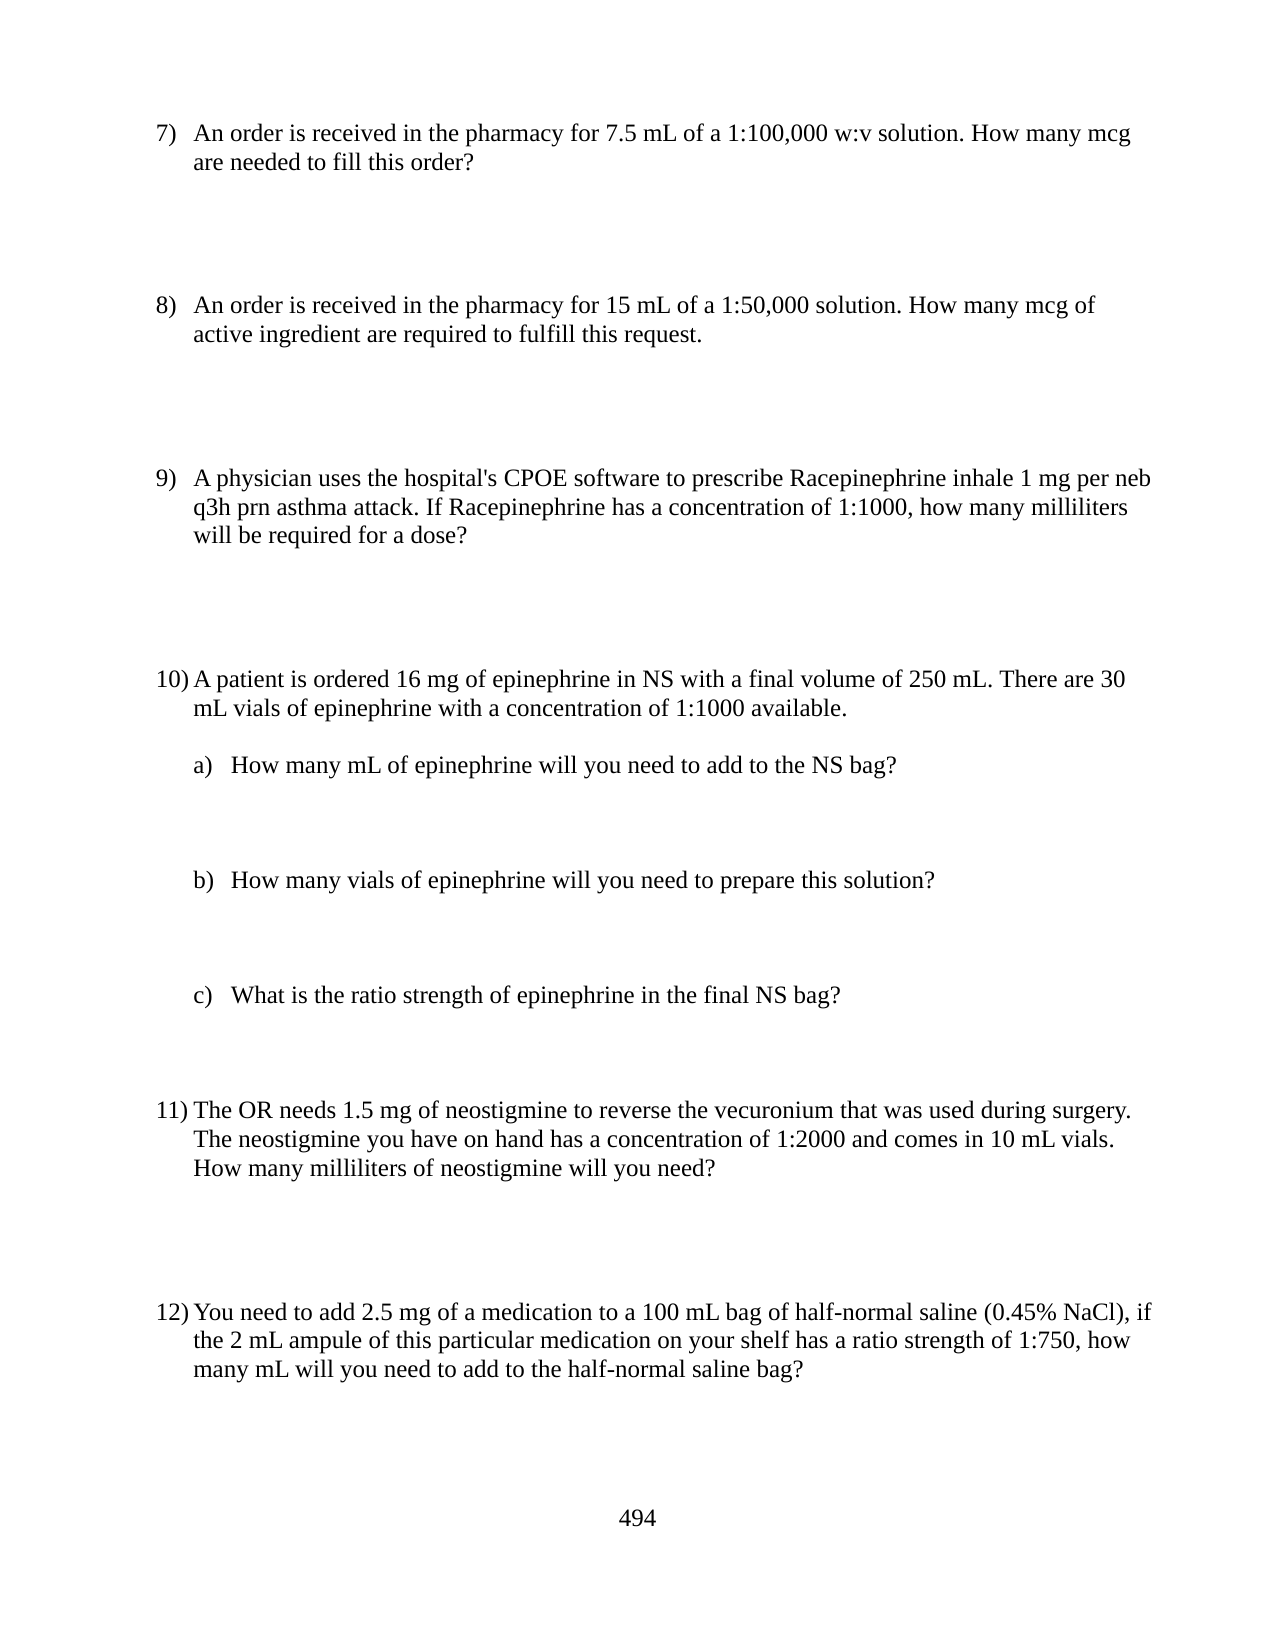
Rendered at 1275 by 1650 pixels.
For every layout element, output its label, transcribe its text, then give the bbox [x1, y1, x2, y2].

list An order is received in the pharmacy for 15 mL of a 1:50,000 solution. How many mcg of active ingredient are required to fulfill this request. [156, 291, 1157, 348]
list What is the ratio strength of epinephrine in the final NS bag? [193, 981, 1157, 1009]
list How many vials of epinephrine will you need to prepare this solution? [193, 866, 1157, 894]
list An order is received in the pharmacy for 7.5 mL of a 1:100,000 w:v solution. How many mcg are needed to fill this order? [156, 118, 1157, 176]
list A physician uses the hospital's CPOE software to prescribe Racepinephrine inhale 1 mg per neb q3h prn asthma attack. If Racepinephrine has a concentration of 1:1000, how many milliliters will be required for a dose? [156, 463, 1157, 549]
list A patient is ordered 16 mg of epinephrine in NS with a final volume of 250 mL. There are 30 mL vials of epinephrine with a concentration of 1:1000 available. [156, 664, 1157, 722]
list The OR needs 1.5 mg of neostigmine to reverse the vecuronium that was used during surgery. The neostigmine you have on hand has a concentration of 1:2000 and comes in 10 mL vials. How many milliliters of neostigmine will you need? [156, 1096, 1157, 1182]
list How many mL of epinephrine will you need to add to the NS bag? [193, 751, 1157, 779]
list You need to add 2.5 mg of a medication to a 100 mL bag of half-normal saline (0.45% NaCl), if the 2 mL ampule of this particular medication on your shelf has a ratio strength of 1:750, how many mL will you need to add to the half-normal saline bag? [156, 1297, 1157, 1383]
